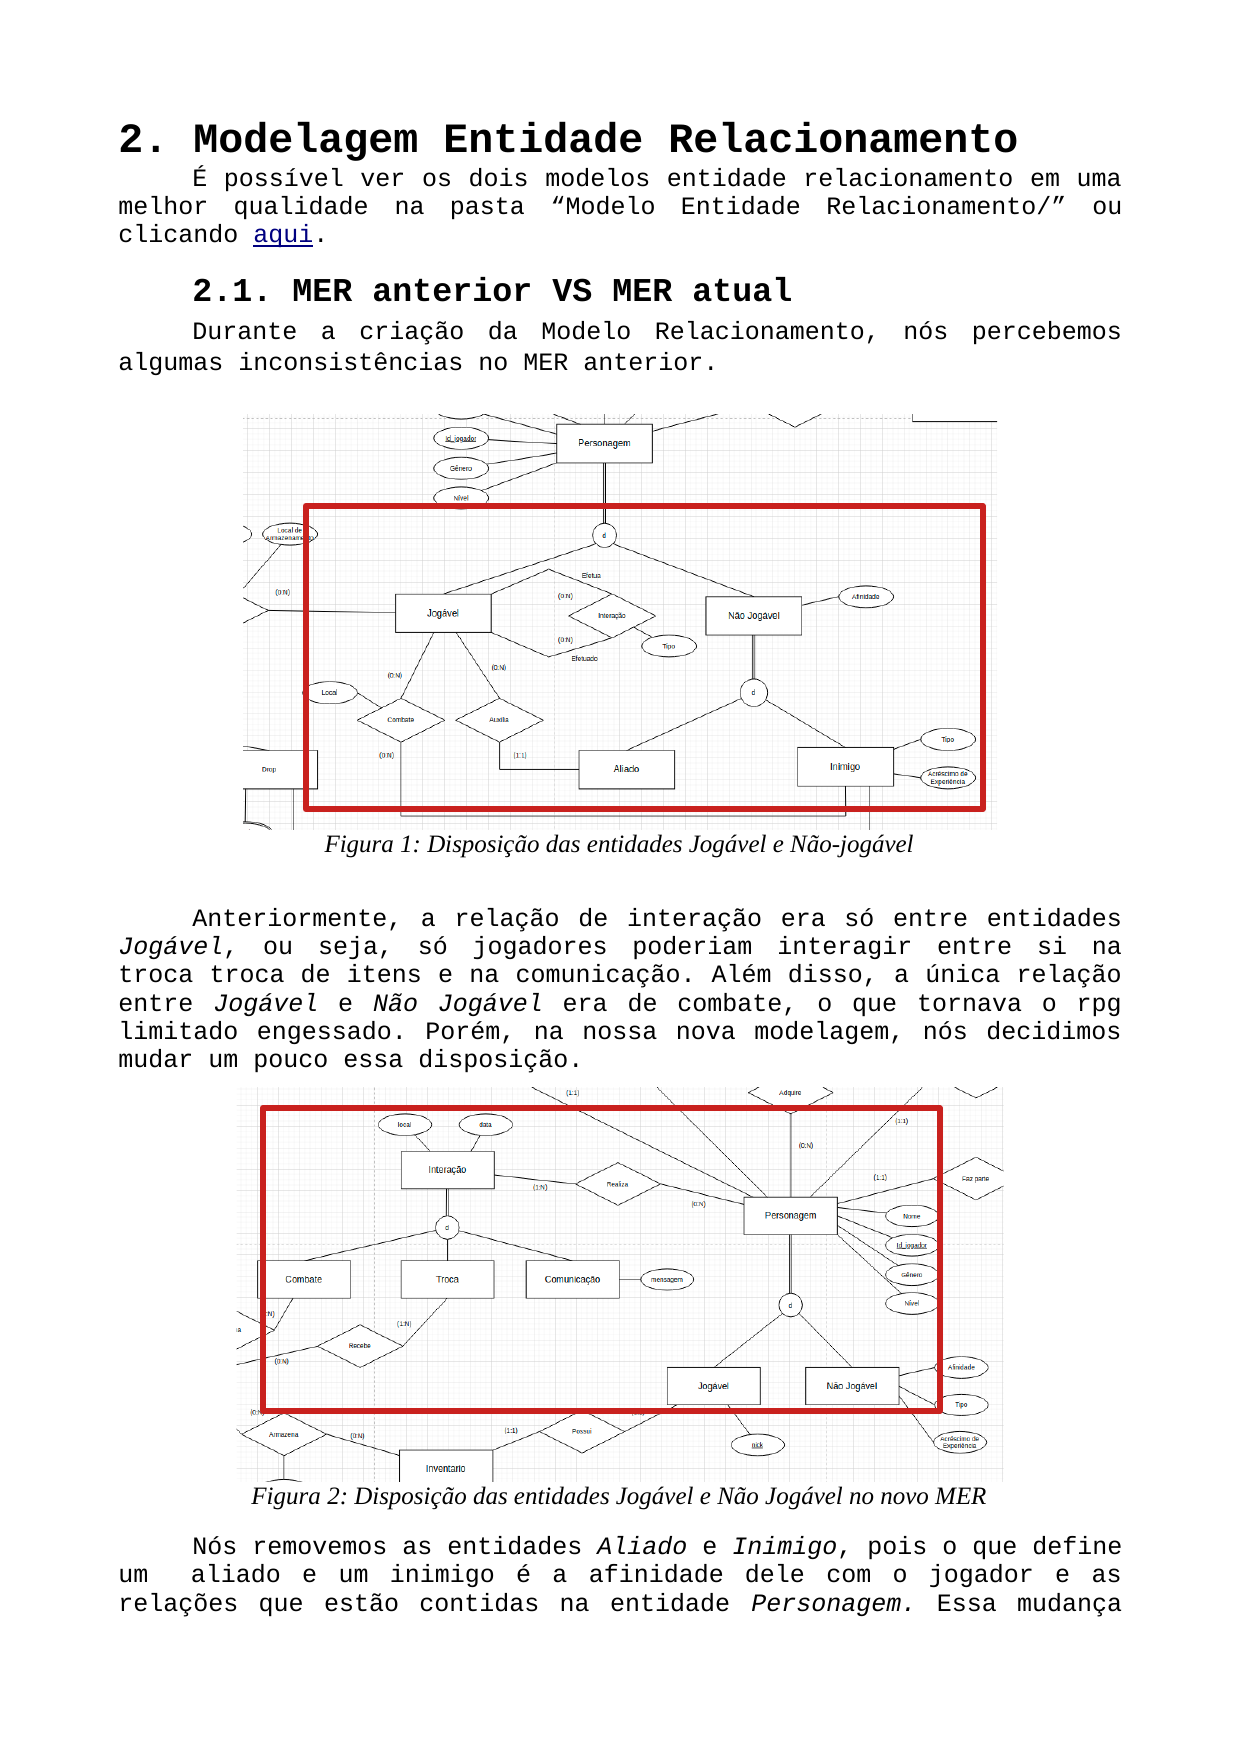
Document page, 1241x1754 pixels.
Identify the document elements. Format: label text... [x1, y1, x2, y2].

text Figura 2: Disposição das entidades Jogável e Não Jogável no novo MER [237, 1482, 1004, 1510]
picture [236, 1087, 1004, 1482]
text É possível ver os dois modelos entidade relacionamento em uma melhor qualidade na pasta “Modelo Entidade Relacionamento/” ou clicando aqui. [118, 165, 1122, 250]
text Durante a criação da Modelo Relacionamento, nós percebemos algumas inconsistências no MER anterior. [118, 312, 1122, 378]
picture [243, 414, 998, 830]
text 2. Modelagem Entidade Relacionamento [118, 118, 1122, 165]
text Figura 1: Disposição das entidades Jogável e Não-jogável [243, 830, 997, 858]
text 2.1. MER anterior VS MER atual [118, 274, 1122, 312]
text Nós removemos as entidades Aliado e Inimigo, pois o que define um aliado e um inimigo é a afinidade dele com o jogador e as relações que estão contidas na entidade Personagem. Essa mudança [118, 1534, 1122, 1619]
text Anteriormente, a relação de interação era só entre entidades Jogável, ou seja, só jogadores poderiam interagir entre si na troca troca de itens e na comunicação. Além disso, a única relação entre Jogável e Não Jogável era de combate, o que tornava o rpg limitado engessado. Porém, na nossa nova modelagem, nós decidimos mudar um pouco essa disposição. [118, 905, 1122, 1075]
